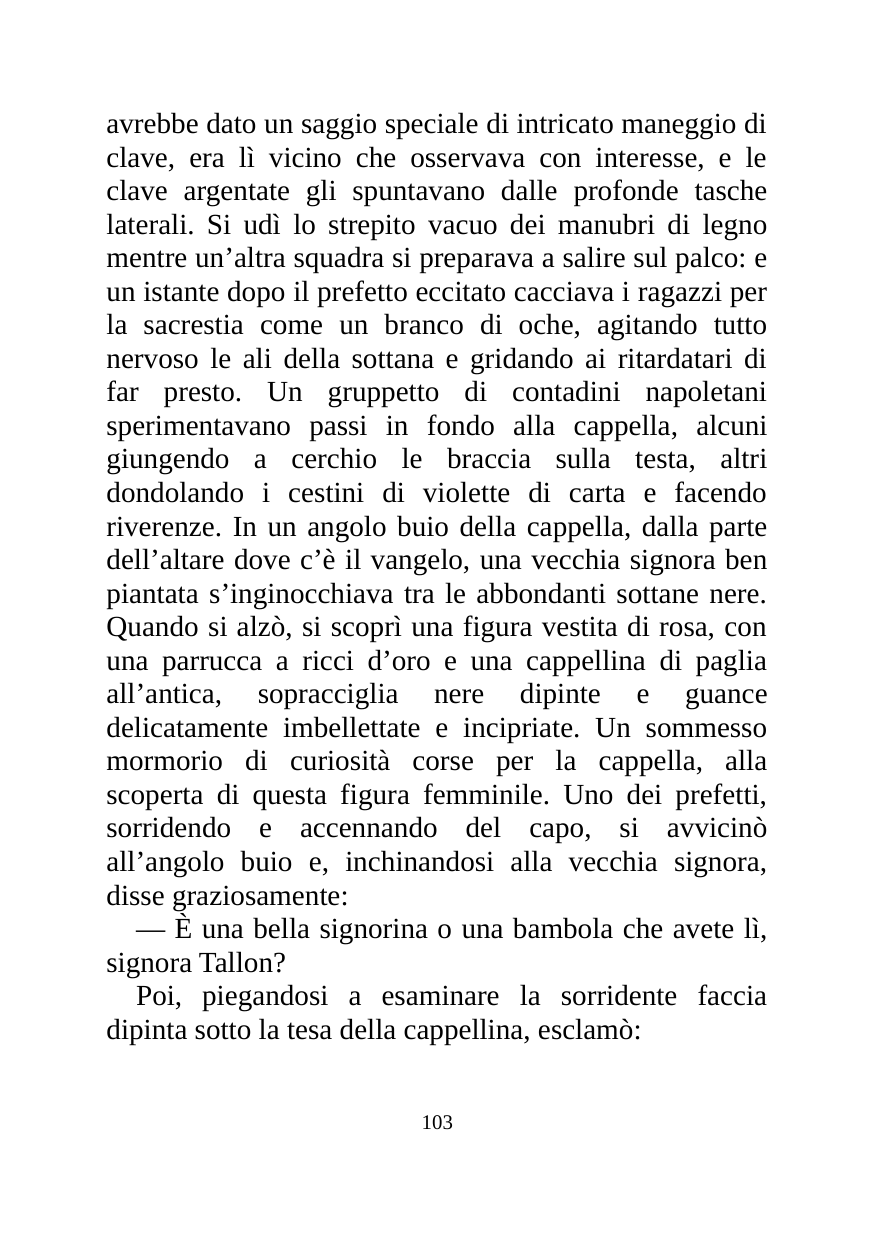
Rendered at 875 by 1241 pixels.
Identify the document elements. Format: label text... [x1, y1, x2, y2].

text avrebbe dato un saggio speciale di intricato maneggio di clave, era lì vicino che osservava con interesse, e le clave argentate gli spuntavano dalle profonde tasche laterali. Si udì lo strepito vacuo dei manubri di legno mentre un’altra squadra si preparava a salire sul palco: e un istante dopo il prefetto eccitato cacciava i ragazzi per la sacrestia come un branco di oche, agitando tutto nervoso le ali della sottana e gridando ai ritardatari di far presto. Un gruppetto di contadini napoletani sperimentavano passi in fondo alla cappella, alcuni giungendo a cerchio le braccia sulla testa, altri dondolando i cestini di violette di carta e facendo riverenze. In un angolo buio della cappella, dalla parte dell’altare dove c’è il vangelo, una vecchia signora ben piantata s’inginocchiava tra le abbondanti sottane nere. Quando si alzò, si scoprì una figura vestita di rosa, con una parrucca a ricci d’oro e una cappellina di paglia all’antica, sopracciglia nere dipinte e guance delicatamente imbellettate e incipriate. Un sommesso mormorio di curiosità corse per la cappella, alla scoperta di questa figura femminile. Uno dei prefetti, sorridendo e accennando del capo, si avvicinò all’angolo buio e, inchinandosi alla vecchia signora, disse graziosamente: [106, 106, 768, 911]
text Poi, piegandosi a esaminare la sorridente faccia dipinta sotto la tesa della cappellina, esclamò: [106, 978, 768, 1045]
text — È una bella signorina o una bambola che avete lì, signora Tallon? [106, 911, 768, 978]
